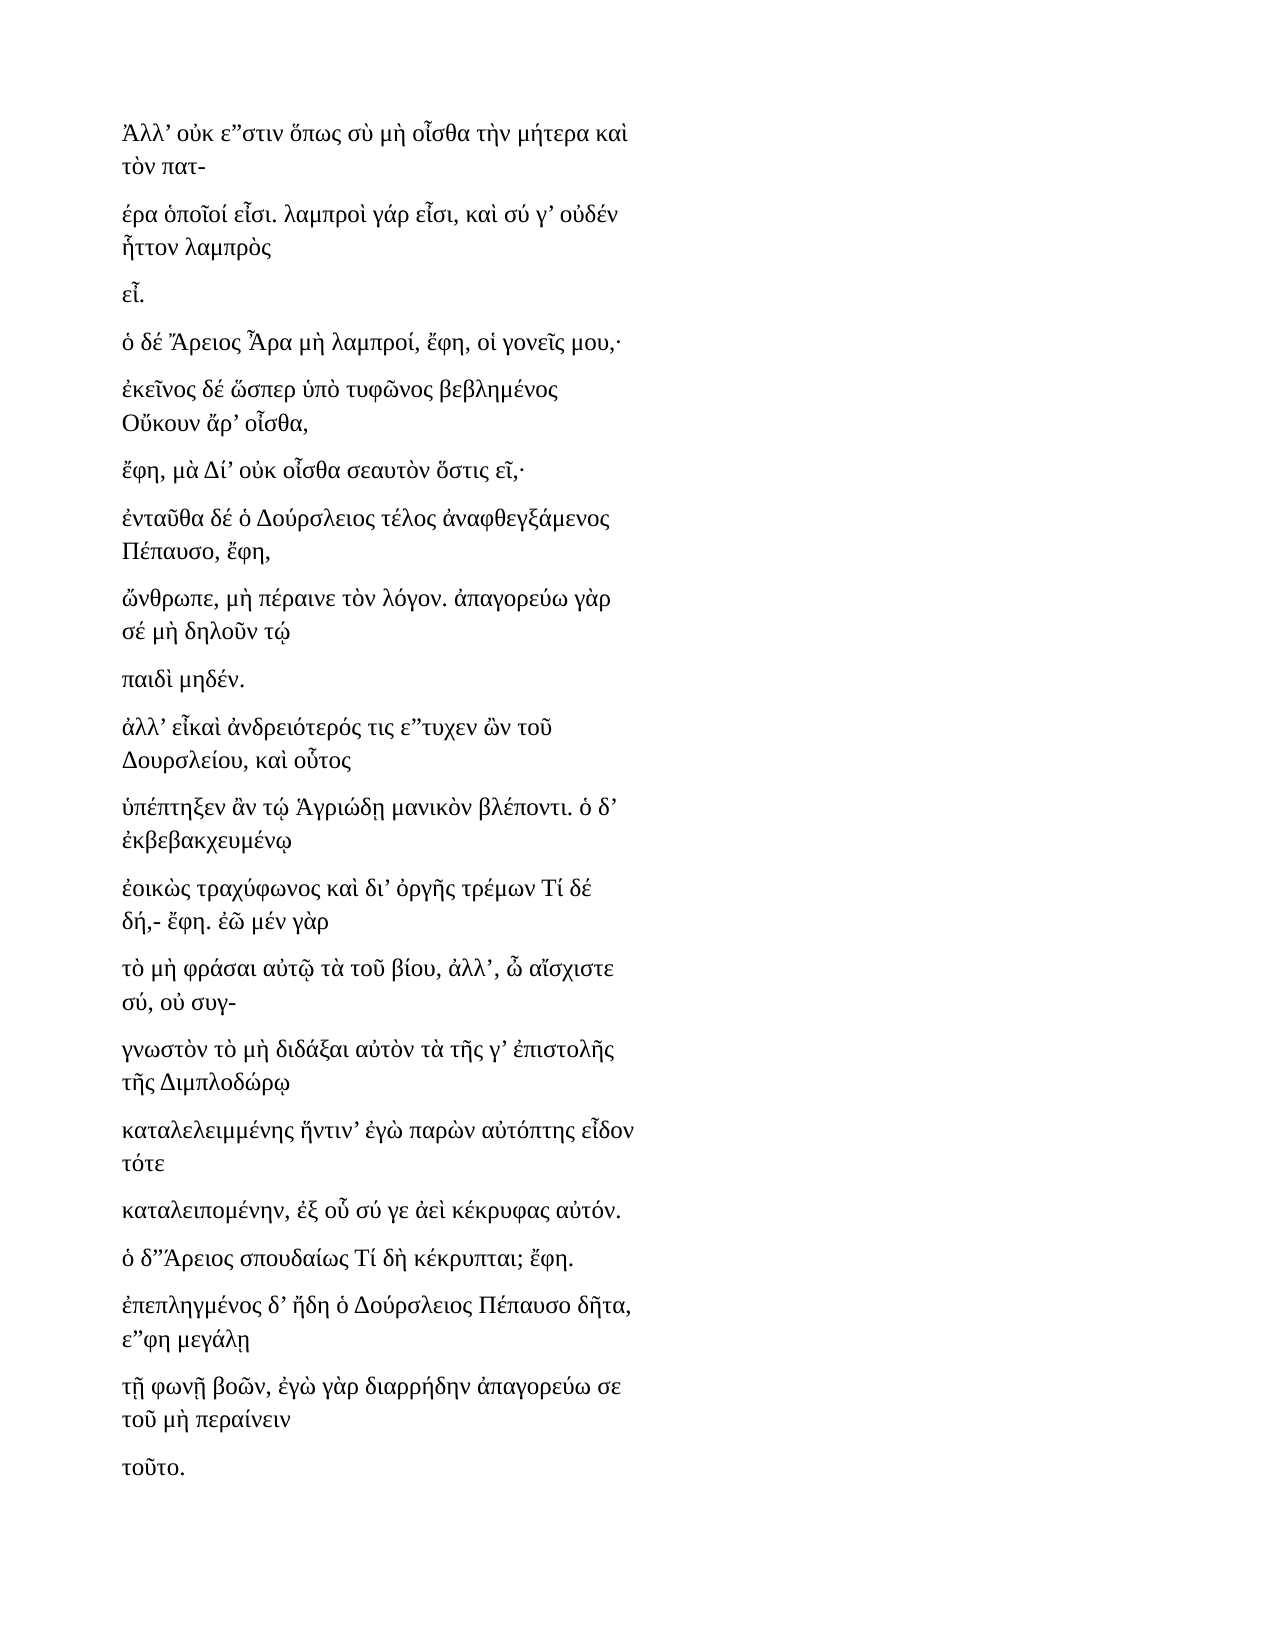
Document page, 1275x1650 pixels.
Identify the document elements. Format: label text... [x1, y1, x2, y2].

table_cell [638, 1291, 1157, 1371]
table_cell Ἀλλ’ οὐκ ε”στιν ὅπως σὺ μὴ οἶσθα τὴν μήτερα καὶ τὸν πατ- [122, 118, 637, 199]
table_cell καταλειπομένην, ἐξ οὗ σύ γε ἀεὶ κέκρυφας αὐτόν. [122, 1195, 637, 1243]
table_cell έρα ὁποῖοί εἶσι. λαμπροὶ γάρ εἶσι, καὶ σύ γ’ οὐδέν ἧττον λαμπρὸς [122, 199, 637, 279]
table_cell [638, 1452, 1157, 1499]
table_cell τὸ μὴ φράσαι αὐτῷ τὰ τοῦ βίου, ἀλλ’, ὦ αἴσχιστε σύ, οὐ συγ- [122, 954, 637, 1034]
table_cell [638, 455, 1157, 503]
table_cell [638, 375, 1157, 455]
table_cell ἐπεπληγμένος δ’ ἤδη ὁ Δούρσλειος Πέπαυσο δῆτα, ε”φη μεγάλῃ [122, 1291, 637, 1371]
table_cell [638, 1195, 1157, 1243]
table_cell [638, 954, 1157, 1034]
table_cell ὁ δ”Άρειος σπουδαίως Τί δὴ κέκρυπται; ἔφη. [122, 1243, 637, 1291]
table_cell [638, 118, 1157, 199]
table_cell γνωστὸν τὸ μὴ διδάξαι αὐτὸν τὰ τῆς γ’ ἐπιστολῆς τῆς Διμπλοδώρῳ [122, 1034, 637, 1115]
table_cell ἐκεῖνος δέ ὥσπερ ὑπὸ τυφῶνος βεβλημένος Οὔκουν ἄρ’ οἶσθα, [122, 375, 637, 455]
table_cell παιδὶ μηδέν. [122, 664, 637, 712]
table_cell [638, 199, 1157, 279]
table_cell [638, 1034, 1157, 1115]
table_cell [638, 503, 1157, 583]
table_cell καταλελειμμένης ἥντιν’ ἐγὼ παρὼν αὐτόπτης εἶδον τότε [122, 1115, 637, 1195]
table_cell [638, 279, 1157, 327]
table_cell [638, 712, 1157, 792]
table_cell [638, 584, 1157, 664]
table_cell [638, 1371, 1157, 1452]
table_cell ἔφη, μὰ Δί’ οὐκ οἶσθα σεαυτὸν ὅστις εῖ,· [122, 455, 637, 503]
table_cell [638, 792, 1157, 873]
table_cell [638, 873, 1157, 953]
table_cell [638, 1115, 1157, 1195]
table_cell τῇ φωνῇ βοῶν, ἐγὼ γὰρ διαρρήδην ἀπαγορεύω σε τοῦ μὴ περαίνειν [122, 1371, 637, 1452]
table_cell [638, 664, 1157, 712]
table_cell ὑπέπτηξεν ἂν τῴ Ἁγριώδῃ μανικὸν βλέποντι. ὁ δ’ ἐκβεβακχευμένῳ [122, 792, 637, 873]
table_cell [638, 1243, 1157, 1291]
table_cell ἐνταῦθα δέ ὁ Δούρσλειος τέλος ἀναφθεγξάμενος Πέπαυσο, ἔφη, [122, 503, 637, 583]
table_cell εἶ. [122, 279, 637, 327]
table_cell [638, 327, 1157, 374]
table_cell ὤνθρωπε, μὴ πέραινε τὸν λόγον. ἀπαγορεύω γὰρ σέ μὴ δηλοῦν τῴ [122, 584, 637, 664]
table_cell ὁ δέ Ἄρειος Ἆρα μὴ λαμπροί, ἔφη, οἱ γονεῖς μου,· [122, 327, 637, 374]
table_cell τοῦτο. [122, 1452, 637, 1499]
table_cell ἐοικὼς τραχύφωνος καὶ δι’ ὀργῆς τρέμων Τί δέ δή,- ἔφη. ἐῶ μέν γὰρ [122, 873, 637, 953]
table_cell ἀλλ’ εἶκαὶ ἀνδρειότερός τις ε”τυχεν ὢν τοῦ Δουρσλείου, καὶ οὗτος [122, 712, 637, 792]
